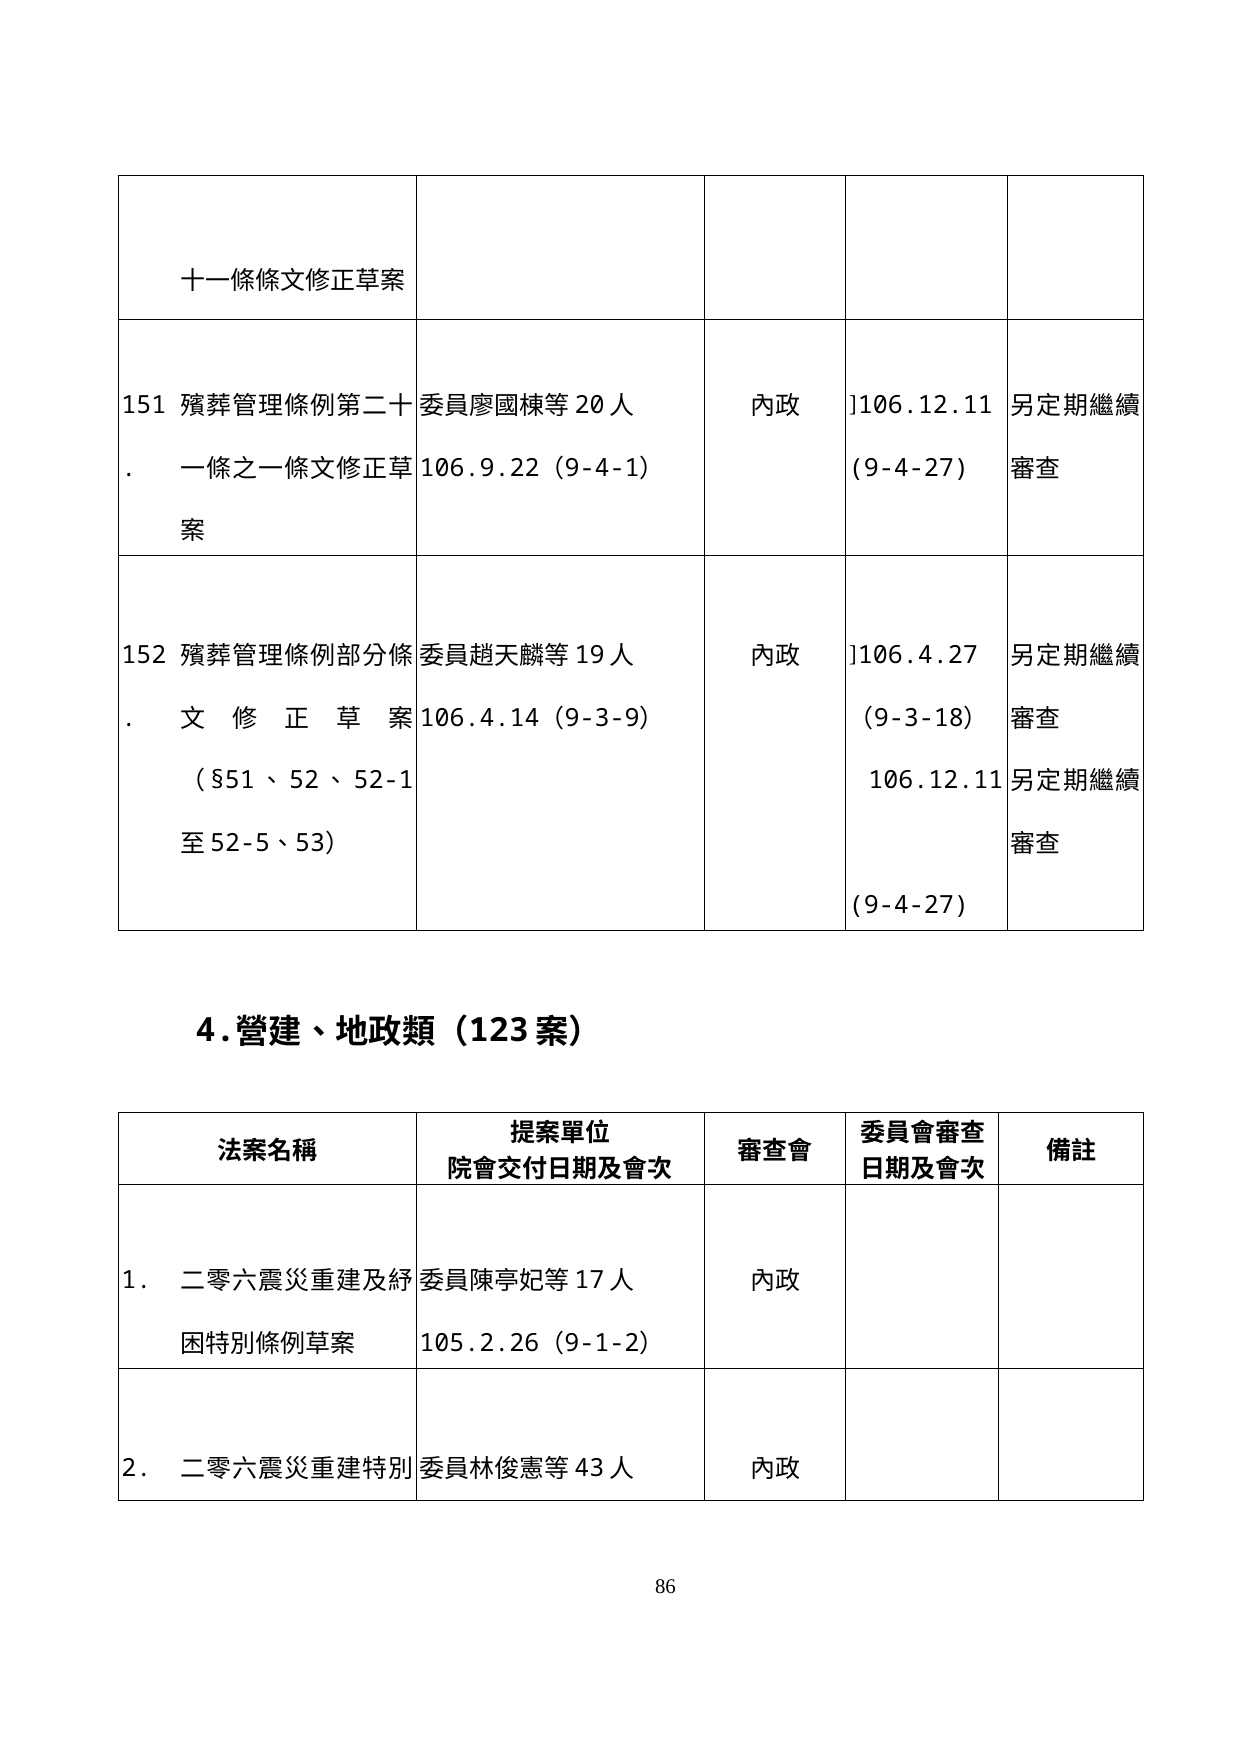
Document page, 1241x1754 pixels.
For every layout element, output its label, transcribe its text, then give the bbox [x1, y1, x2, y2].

table_cell 十一條條文修正草案 [177, 176, 416, 318]
table_header 備註 [999, 1113, 1143, 1184]
table_cell 二零六震災重建及紓困特別條例草案 [177, 1185, 416, 1367]
table_cell [119, 556, 177, 930]
table_cell 另定期繼續審查 [1008, 320, 1143, 555]
table_cell [846, 1369, 998, 1500]
table_cell 內政 [705, 1369, 845, 1500]
table_cell [119, 320, 177, 555]
table_cell 委員廖國棟等20人106.9.22（9-4-1） [417, 320, 704, 555]
table_header 委員會審查日期及會次 [846, 1113, 998, 1184]
table_cell [999, 1185, 1143, 1367]
table_cell [705, 176, 845, 318]
table_header 法案名稱 [119, 1113, 416, 1184]
table_cell 內政 [705, 1185, 845, 1367]
table_header 提案單位 院會交付日期及會次 [417, 1113, 704, 1184]
table_cell 委員趙天麟等19人106.4.14（9-3-9） [417, 556, 704, 930]
table_cell [999, 1369, 1143, 1500]
table_cell 內政 [705, 556, 845, 930]
table_cell 委員陳亭妃等17人105.2.26（9-1-2） [417, 1185, 704, 1367]
table_cell [119, 176, 177, 318]
table_cell 另定期繼續審查 另定期繼續審查 [1008, 556, 1143, 930]
table_cell [417, 176, 704, 318]
table_cell [846, 176, 1007, 318]
table_cell 106.4.27 （9-3-18） 106.12.11 (9-4-27) [846, 556, 1007, 930]
table_cell 106.12.11 (9-4-27) [846, 320, 1007, 555]
table_cell 委員林俊憲等43人 [417, 1369, 704, 1500]
table_cell [1008, 176, 1143, 318]
table_cell 殯葬管理條例部分條文修正草案（§51、52、52-1至52-5、53） [177, 556, 416, 930]
table_cell [119, 1185, 177, 1367]
table_cell 二零六震災重建特別 [177, 1369, 416, 1500]
table_cell 內政 [705, 320, 845, 555]
table_cell [119, 1369, 177, 1500]
table_cell [846, 1185, 998, 1367]
table_header 審查會 [705, 1113, 845, 1184]
table_cell 殯葬管理條例第二十一條之一條文修正草案 [177, 320, 416, 555]
subtitle 4.營建、地政類（123案） [195, 987, 1122, 1050]
